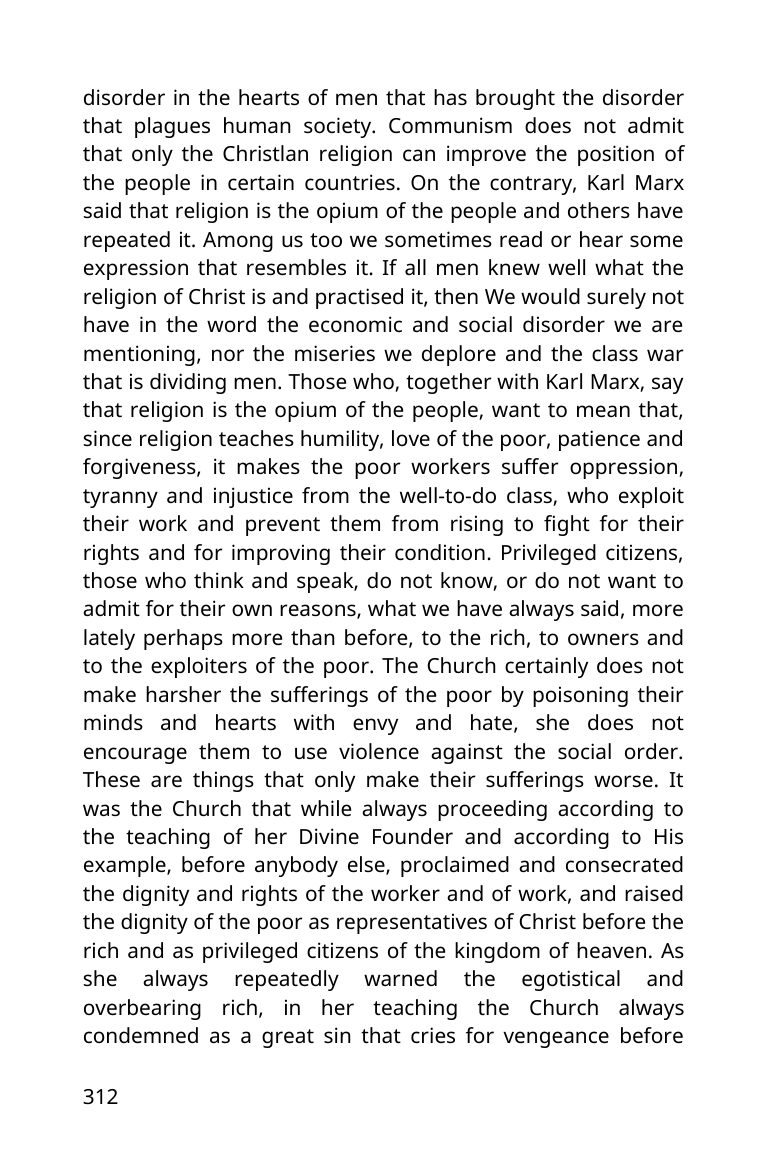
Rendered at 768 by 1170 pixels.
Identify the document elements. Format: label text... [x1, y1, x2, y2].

text disorder in the hearts of men that has brought the disorder that plagues human society. Communism does not admit that only the Christlan religion can improve the position of the people in certain countries. On the contrary, Karl Marx said that religion is the opium of the people and others have repeated it. Among us too we sometimes read or hear some expression that resembles it. If all men knew well what the religion of Christ is and practised it, then We would surely not have in the word the economic and social disorder we are mentioning, nor the miseries we deplore and the class war that is dividing men. Those who, together with Karl Marx, say that religion is the opium of the people, want to mean that, since religion teaches humility, love of the poor, patience and forgiveness, it makes the poor workers suffer oppression, tyranny and injustice from the well-to-do class, who exploit their work and prevent them from rising to fight for their rights and for improving their condition. Privileged citizens, those who think and speak, do not know, or do not want to admit for their own reasons, what we have always said, more lately perhaps more than before, to the rich, to owners and to the exploiters of the poor. The Church certainly does not make harsher the sufferings of the poor by poisoning their minds and hearts with envy and hate, she does not encourage them to use violence against the social order. These are things that only make their sufferings worse. It was the Church that while always proceeding according to the teaching of her Divine Founder and according to His example, before anybody else, proclaimed and consecrated the dignity and rights of the worker and of work, and raised the dignity of the poor as representatives of Christ before the rich and as privileged citizens of the kingdom of heaven. As she always repeatedly warned the egotistical and overbearing rich, in her teaching the Church always condemned as a great sin that cries for vengeance before [83, 83, 685, 1049]
